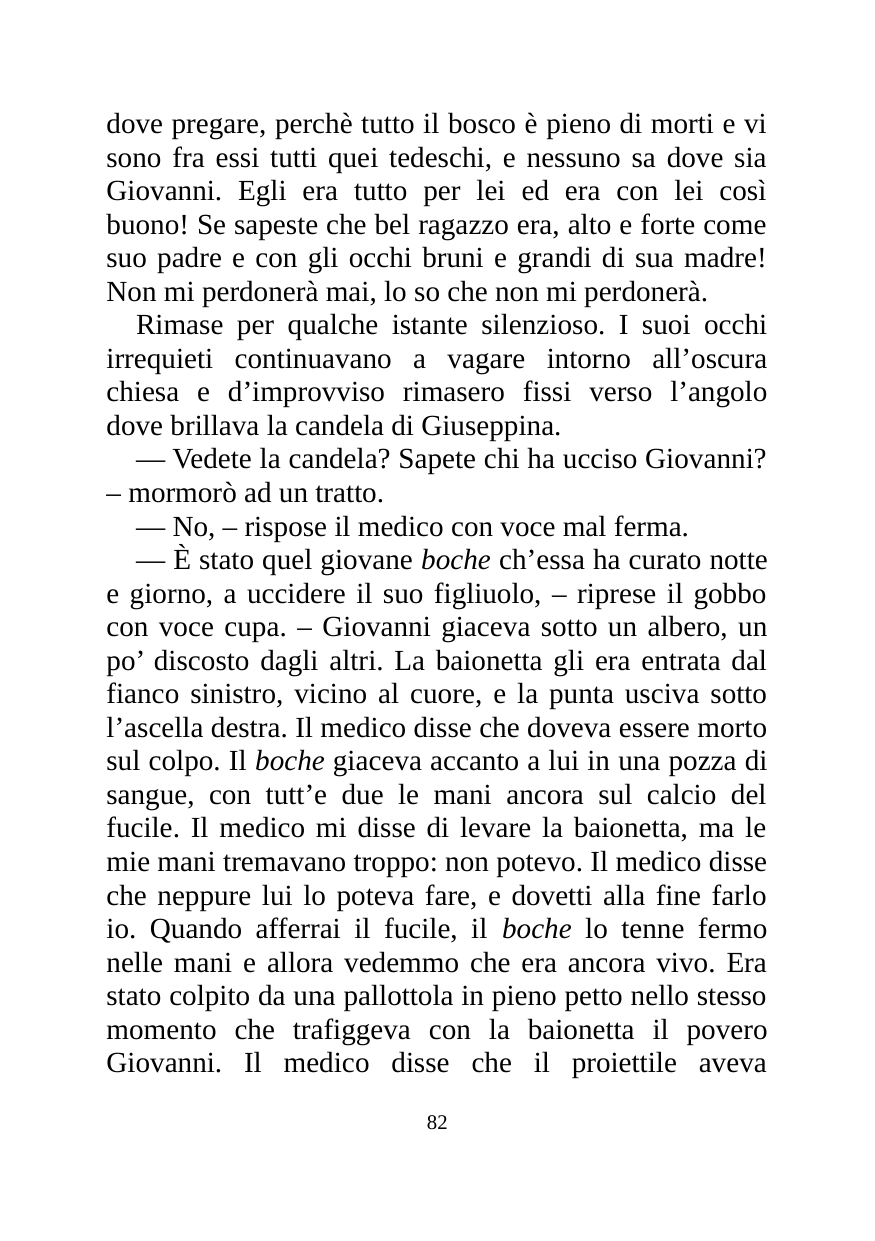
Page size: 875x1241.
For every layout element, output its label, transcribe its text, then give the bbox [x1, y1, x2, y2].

text — No, – rispose il medico con voce mal ferma. [106, 509, 768, 542]
text dove pregare, perchè tutto il bosco è pieno di morti e vi sono fra essi tutti quei tedeschi, e nessuno sa dove sia Giovanni. Egli era tutto per lei ed era con lei così buono! Se sapeste che bel ragazzo era, alto e forte come suo padre e con gli occhi bruni e grandi di sua madre! Non mi perdonerà mai, lo so che non mi perdonerà. [106, 106, 768, 307]
text — Vedete la candela? Sapete chi ha ucciso Giovanni? – mormorò ad un tratto. [106, 442, 768, 509]
text — È stato quel giovane boche ch’essa ha curato notte e giorno, a uccidere il suo figliuolo, – riprese il gobbo con voce cupa. – Giovanni giaceva sotto un albero, un po’ discosto dagli altri. La baionetta gli era entrata dal fianco sinistro, vicino al cuore, e la punta usciva sotto l’ascella destra. Il medico disse che doveva essere morto sul colpo. Il boche giaceva accanto a lui in una pozza di sangue, con tutt’e due le mani ancora sul calcio del fucile. Il medico mi disse di levare la baionetta, ma le mie mani tremavano troppo: non potevo. Il medico disse che neppure lui lo poteva fare, e dovetti alla fine farlo io. Quando afferrai il fucile, il boche lo tenne fermo nelle mani e allora vedemmo che era ancora vivo. Era stato colpito da una pallottola in pieno petto nello stesso momento che trafiggeva con la baionetta il povero Giovanni. Il medico disse che il proiettile aveva [106, 542, 768, 1079]
text Rimase per qualche istante silenzioso. I suoi occhi irrequieti continuavano a vagare intorno all’oscura chiesa e d’improvviso rimasero fissi verso l’angolo dove brillava la candela di Giuseppina. [106, 307, 768, 442]
